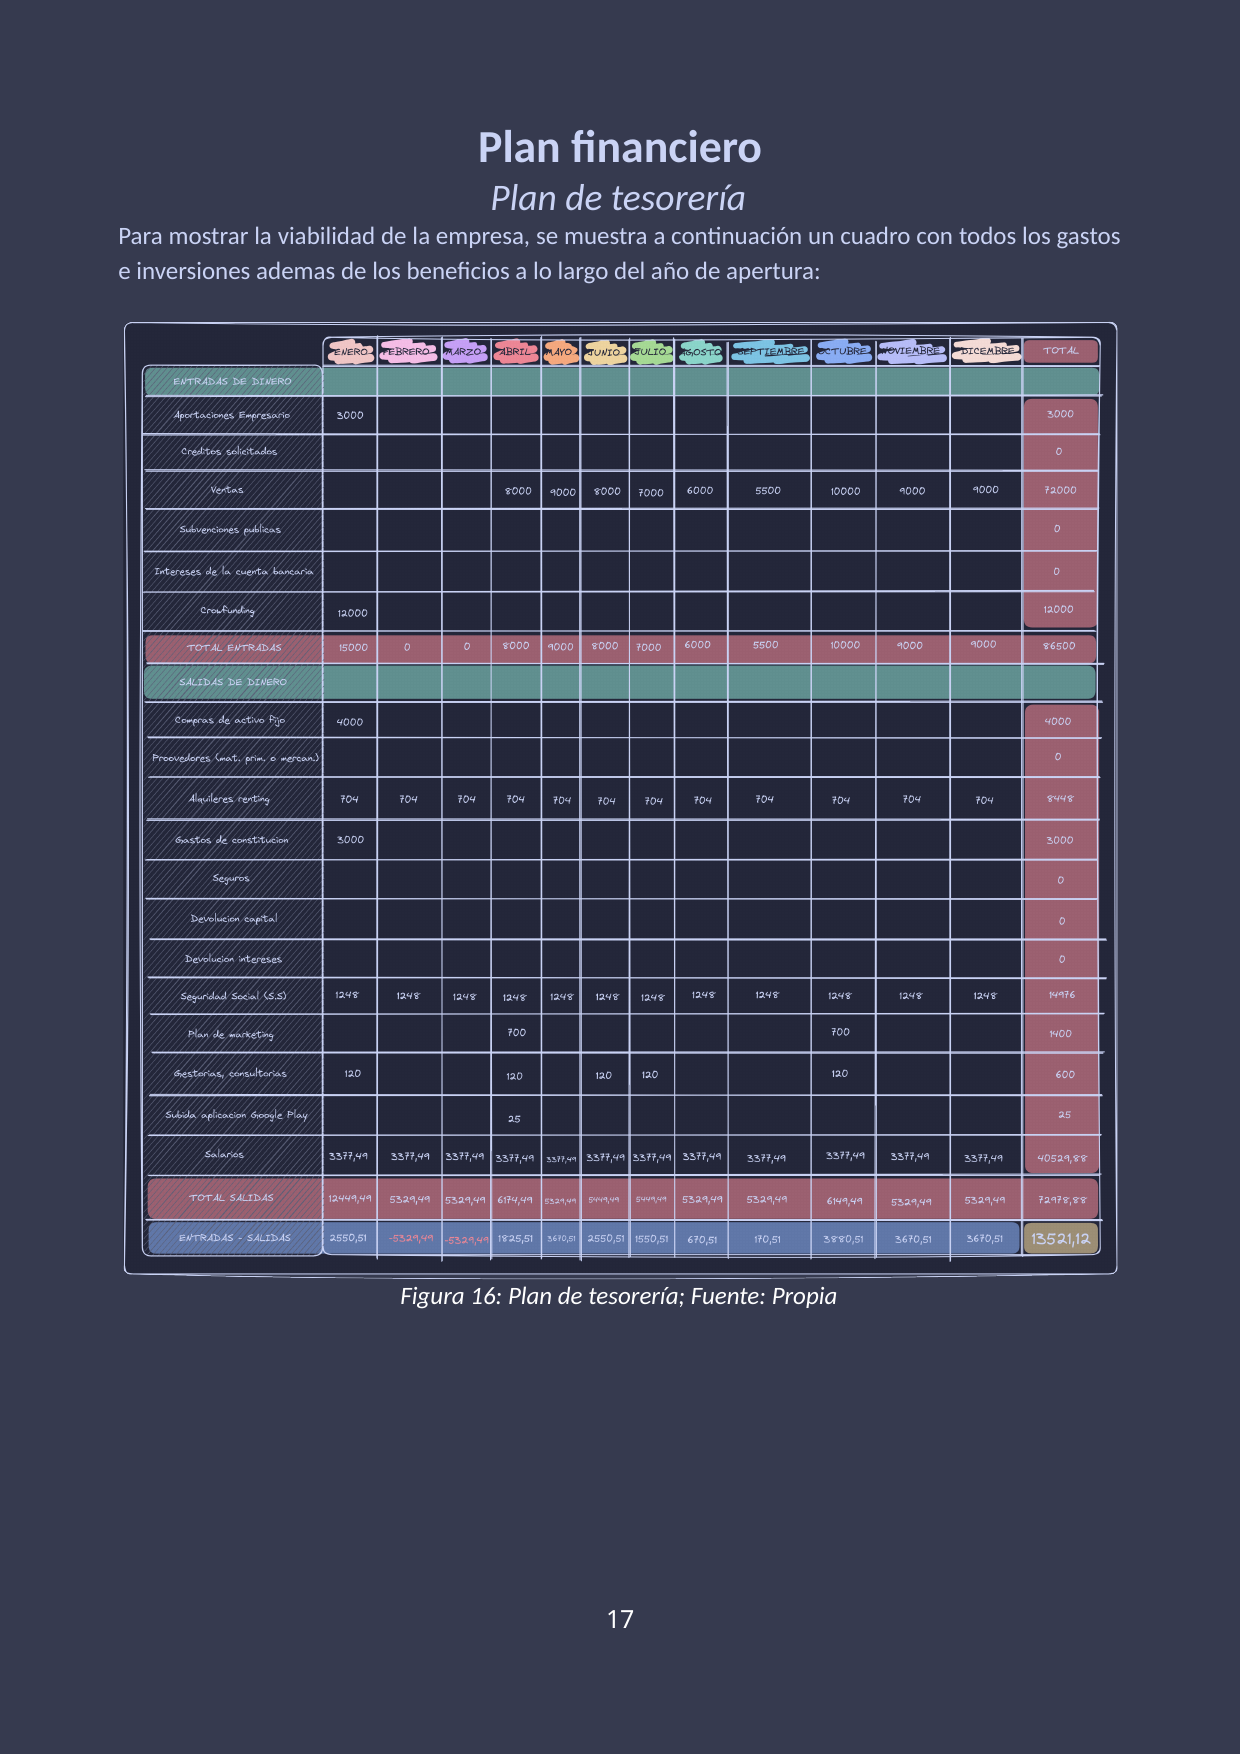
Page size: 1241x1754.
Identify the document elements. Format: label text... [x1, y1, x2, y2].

picture [118, 317, 1123, 1280]
text Figura 16: Plan de tesorería; Fuente: Propia [118, 1280, 1122, 1311]
text Plan de tesorería [118, 174, 1122, 220]
text Plan financiero [118, 118, 1122, 174]
text Para mostrar la viabilidad de la empresa, se muestra a continuación un cuadro con todos los gastos e inversiones ademas de los beneficios a lo largo del año de apertura: [118, 220, 1122, 285]
